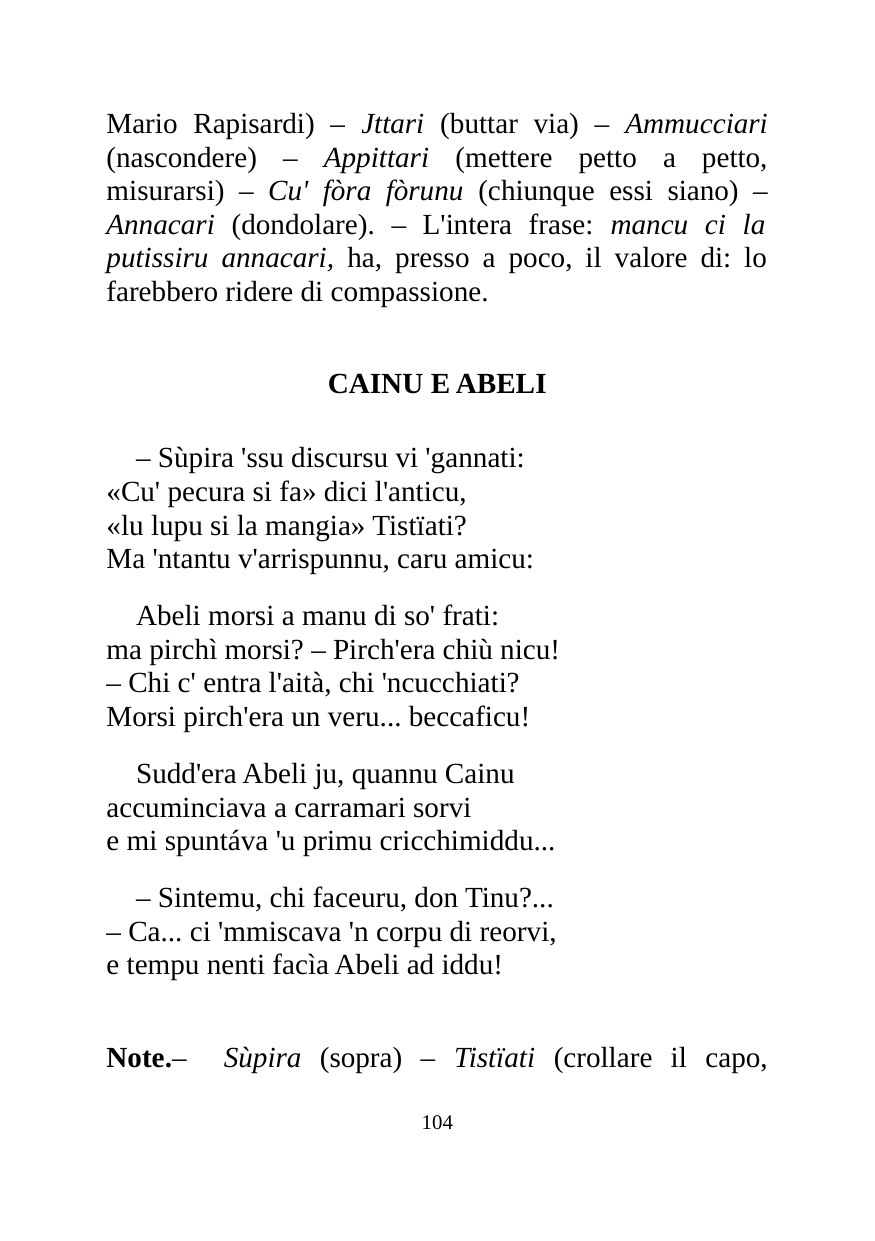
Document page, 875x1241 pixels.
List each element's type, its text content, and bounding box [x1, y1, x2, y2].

text e mi spuntáva 'u primu cricchimiddu... [106, 823, 768, 857]
text Morsi pirch'era un veru... beccaficu! [106, 699, 768, 732]
text – Ca... ci 'mmiscava 'n corpu di reorvi, [106, 914, 768, 947]
text «lu lupu si la mangia» Tistïati? [106, 508, 768, 541]
text Ma 'ntantu v'arrispunnu, caru amicu: [106, 541, 768, 575]
text accuminciava a carramari sorvi [106, 790, 768, 823]
text Abeli morsi a manu di so' frati: [106, 598, 768, 632]
text – Sùpira 'ssu discursu vi 'gannati: [106, 441, 768, 474]
text Sudd'era Abeli ju, quannu Cainu [106, 756, 768, 790]
text – Chi c' entra l'aità, chi 'ncucchiati? [106, 665, 768, 699]
text Note.– Sùpira (sopra) – Tistïati (crollare il capo, [106, 1040, 768, 1074]
text CAINU E ABELI [106, 367, 768, 400]
text e tempu nenti facìa Abeli ad iddu! [106, 947, 768, 981]
text ma pirchì morsi? – Pirch'era chiù nicu! [106, 632, 768, 665]
text «Cu' pecura si fa» dici l'anticu, [106, 474, 768, 508]
text Mario Rapisardi) – Jttari (buttar via) – Ammucciari (nascondere) – Appittari (mettere petto a petto, misurarsi) – Cu' fòra fòrunu (chiunque essi siano) – Annacari (dondolare). – L'intera frase: mancu ci la putissiru annacari, ha, presso a poco, il valore di: lo farebbero ridere di compassione. [106, 106, 768, 307]
text – Sintemu, chi faceuru, don Tinu?... [106, 880, 768, 914]
